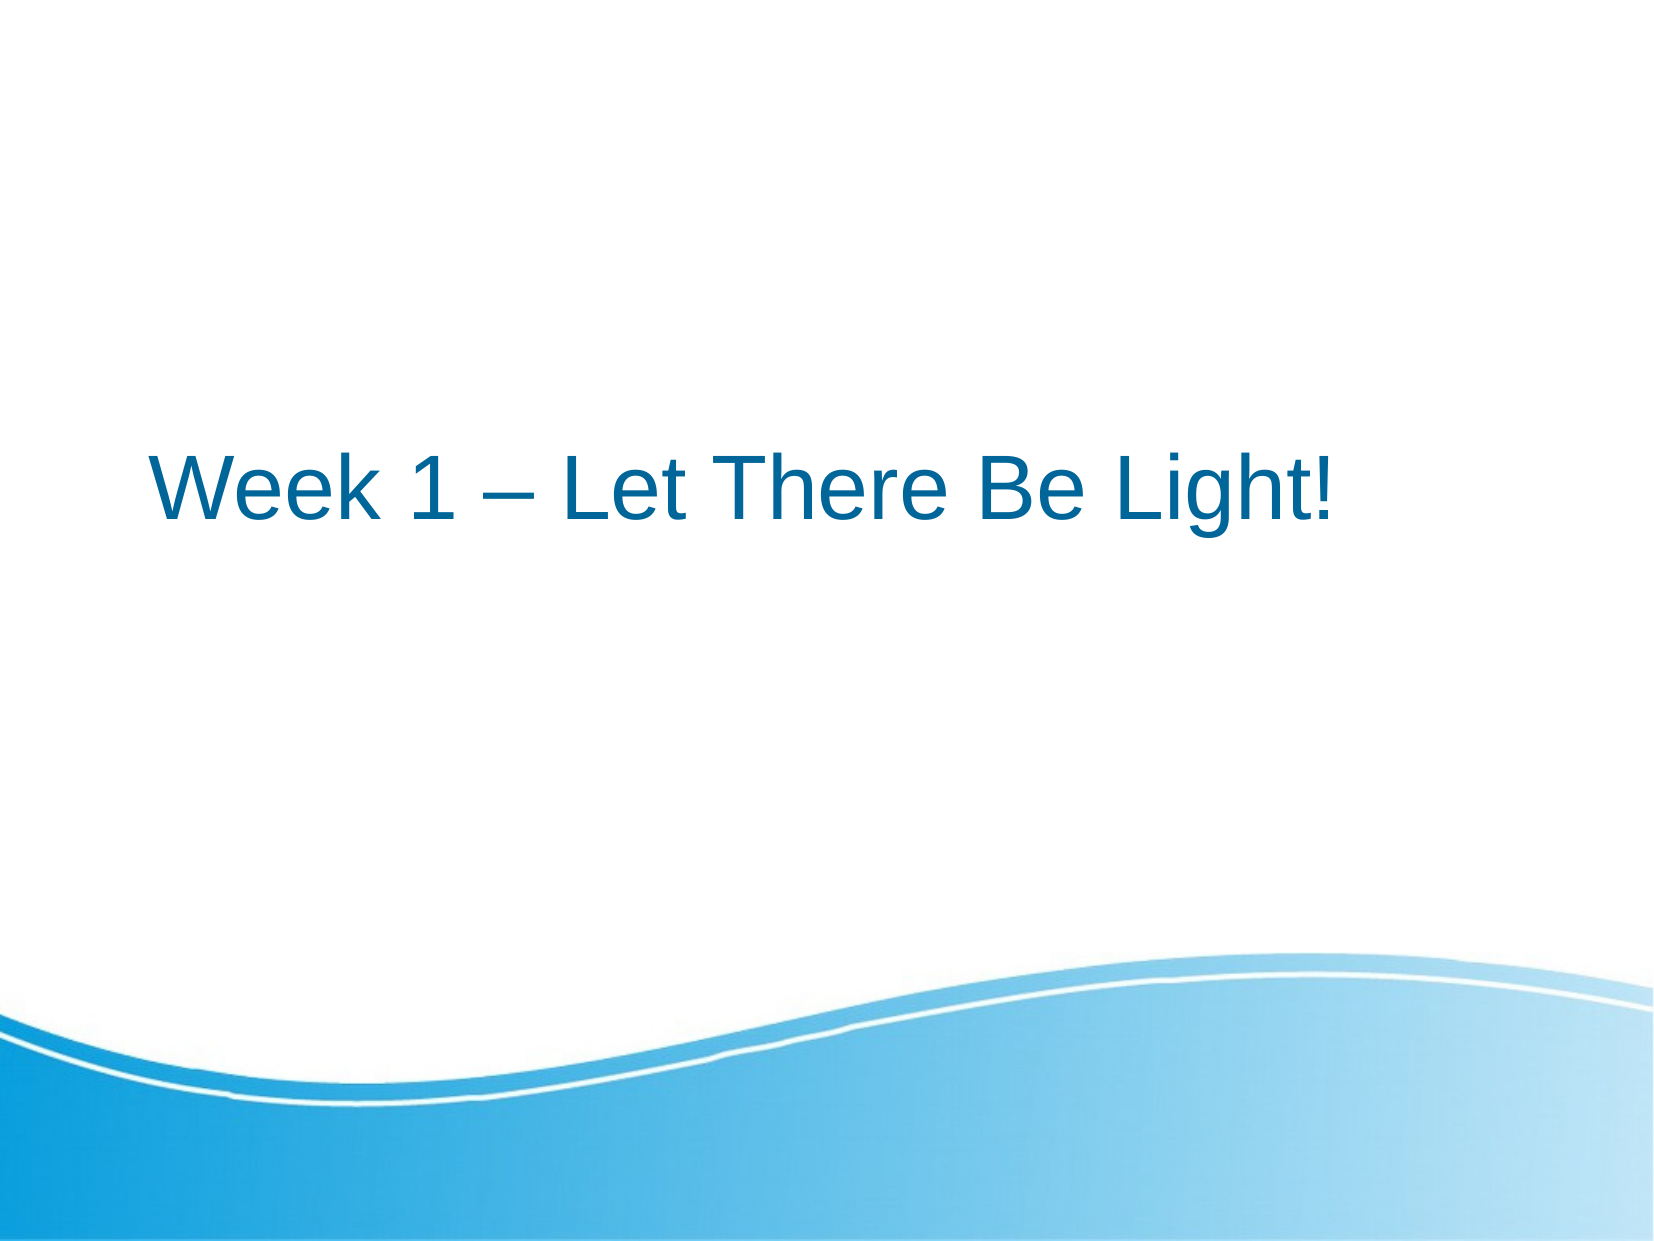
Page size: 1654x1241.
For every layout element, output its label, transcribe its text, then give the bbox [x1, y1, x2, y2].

picture [85, 1053, 95, 1059]
title Week 1 – Let There Be Light! [0, 384, 1489, 592]
picture [0, 952, 1654, 1241]
